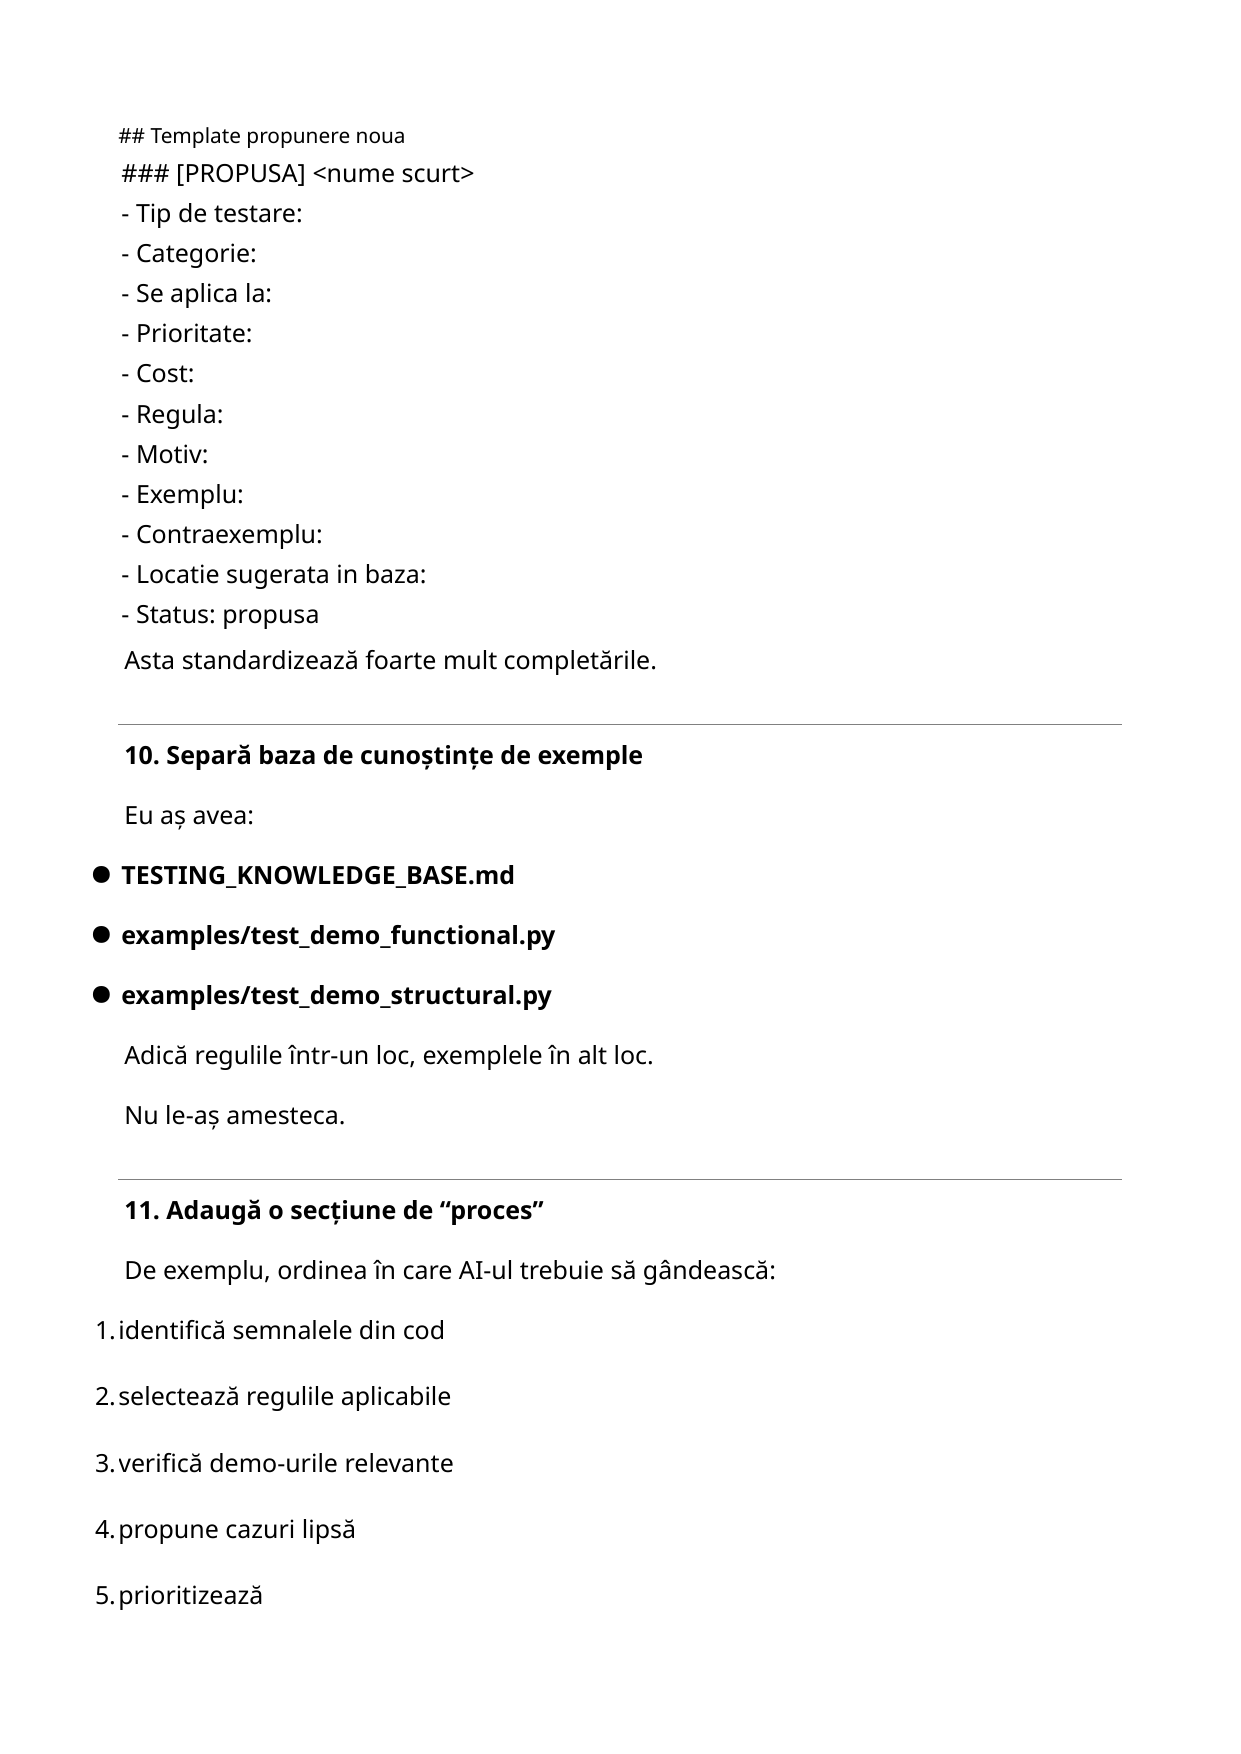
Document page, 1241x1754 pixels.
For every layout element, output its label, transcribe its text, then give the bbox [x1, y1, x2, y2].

list propune cazuri lipsă [119, 1506, 1122, 1549]
text ### [PROPUSA] <nume scurt> [119, 154, 478, 193]
text - Se aplica la: [119, 274, 275, 313]
text Adică regulile într-un loc, exemplele în alt loc. Nu le-aș amesteca. [119, 1032, 1122, 1138]
list identifică semnalele din cod [119, 1306, 1122, 1349]
text 10. Separă baza de cunoștințe de exemple Eu aș avea: [119, 732, 1122, 834]
list examples/test_demo_structural.py [119, 972, 1122, 1015]
text [479, 153, 1122, 193]
text [276, 273, 1122, 313]
text [410, 118, 1122, 153]
text - Prioritate: [119, 314, 255, 353]
list selectează regulile aplicabile [119, 1373, 1122, 1416]
text [327, 513, 1122, 554]
text - Motiv: [119, 434, 211, 473]
text [261, 233, 1122, 273]
text [323, 594, 1122, 634]
text - Contraexemplu: [119, 515, 326, 554]
text [256, 313, 1122, 353]
text [431, 554, 1122, 594]
text [212, 433, 1122, 473]
text Asta standardizează foarte mult completările. [119, 638, 1122, 683]
text - Cost: [119, 354, 197, 393]
text [248, 473, 1122, 513]
list prioritizează [119, 1572, 1122, 1618]
text [307, 193, 1122, 233]
text [198, 353, 1122, 393]
text 11. Adaugă o secțiune de “proces” De exemplu, ordinea în care AI-ul trebuie să gândească: [119, 1187, 1122, 1289]
text - Exemplu: [119, 475, 247, 513]
text - Regula: [119, 394, 226, 433]
list verifică demo-urile relevante [119, 1439, 1122, 1482]
text - Locatie sugerata in baza: [119, 555, 430, 594]
text - Categorie: [119, 234, 260, 273]
text - Status: propusa [119, 595, 322, 634]
list TESTING_KNOWLEDGE_BASE.md [119, 851, 1122, 894]
text ## Template propunere noua [118, 119, 409, 153]
text [227, 393, 1122, 433]
list examples/test_demo_functional.py [119, 912, 1122, 955]
text - Tip de testare: [119, 194, 306, 233]
